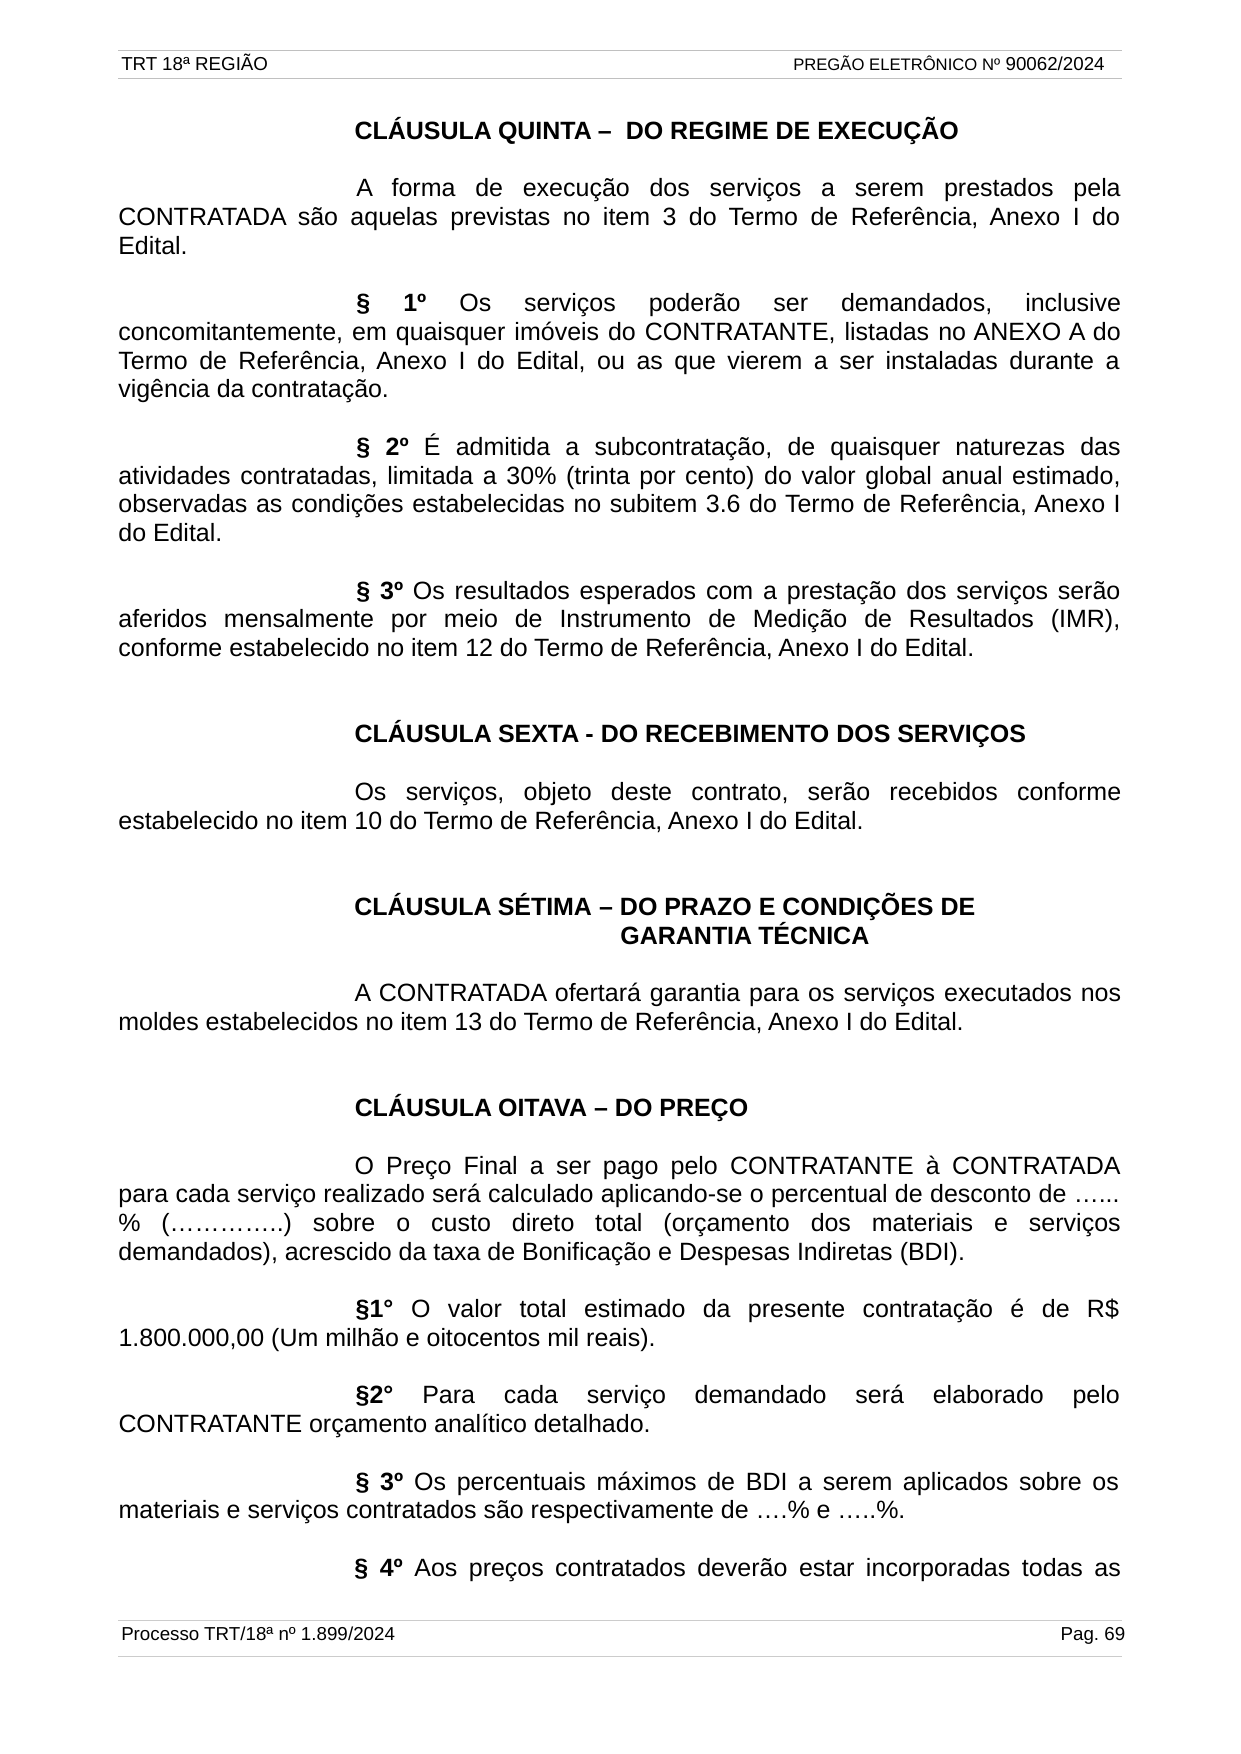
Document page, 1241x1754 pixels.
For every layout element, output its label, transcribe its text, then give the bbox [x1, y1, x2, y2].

text §1° O valor total estimado da presente contratação é de R$ 1.800.000,00 (Um milhão e oitocentos mil reais). [118, 1294, 1120, 1351]
text § 3º Os resultados esperados com a prestação dos serviços serão aferidos mensalmente por meio de Instrumento de Medição de Resultados (IMR), conforme estabelecido no item 12 do Termo de Referência, Anexo I do Edital. [118, 576, 1122, 662]
text §2° Para cada serviço demandado será elaborado pelo CONTRATANTE orçamento analítico detalhado. [118, 1380, 1120, 1438]
text A CONTRATADA ofertará garantia para os serviços executados nos moldes estabelecidos no item 13 do Termo de Referência, Anexo I do Edital. [118, 978, 1122, 1036]
text § 4º Aos preços contratados deverão estar incorporadas todas as [118, 1553, 1122, 1581]
text A forma de execução dos serviços a serem prestados pela CONTRATADA são aquelas previstas no item 3 do Termo de Referência, Anexo I do Edital. [118, 173, 1122, 259]
text Os serviços, objeto deste contrato, serão recebidos conforme estabelecido no item 10 do Termo de Referência, Anexo I do Edital. [118, 777, 1122, 834]
text O Preço Final a ser pago pelo CONTRATANTE à CONTRATADA para cada serviço realizado será calculado aplicando-se o percentual de desconto de …...% (…………..) sobre o custo direto total (orçamento dos materiais e serviços demandados), acrescido da taxa de Bonificação e Despesas Indiretas (BDI). [118, 1151, 1122, 1266]
text § 2º É admitida a subcontratação, de quaisquer naturezas das atividades contratadas, limitada a 30% (trinta por cento) do valor global anual estimado, observadas as condições estabelecidas no subitem 3.6 do Termo de Referência, Anexo I do Edital. [118, 432, 1122, 547]
text § 1º Os serviços poderão ser demandados, inclusive concomitantemente, em quaisquer imóveis do CONTRATANTE, listadas no ANEXO A do Termo de Referência, Anexo I do Edital, ou as que vierem a ser instaladas durante a vigência da contratação. [118, 288, 1122, 403]
text CLÁUSULA QUINTA – DO REGIME DE EXECUÇÃO [118, 116, 1122, 144]
text CLÁUSULA SEXTA - DO RECEBIMENTO DOS SERVIÇOS [118, 719, 1122, 748]
text CLÁUSULA OITAVA – DO PREÇO [118, 1093, 1122, 1122]
text § 3º Os percentuais máximos de BDI a serem aplicados sobre os materiais e serviços contratados são respectivamente de ….% e …..%. [118, 1466, 1120, 1524]
text GARANTIA TÉCNICA [118, 921, 1116, 949]
text CLÁUSULA SÉTIMA – DO PRAZO E CONDIÇÕES DE [118, 892, 1117, 921]
